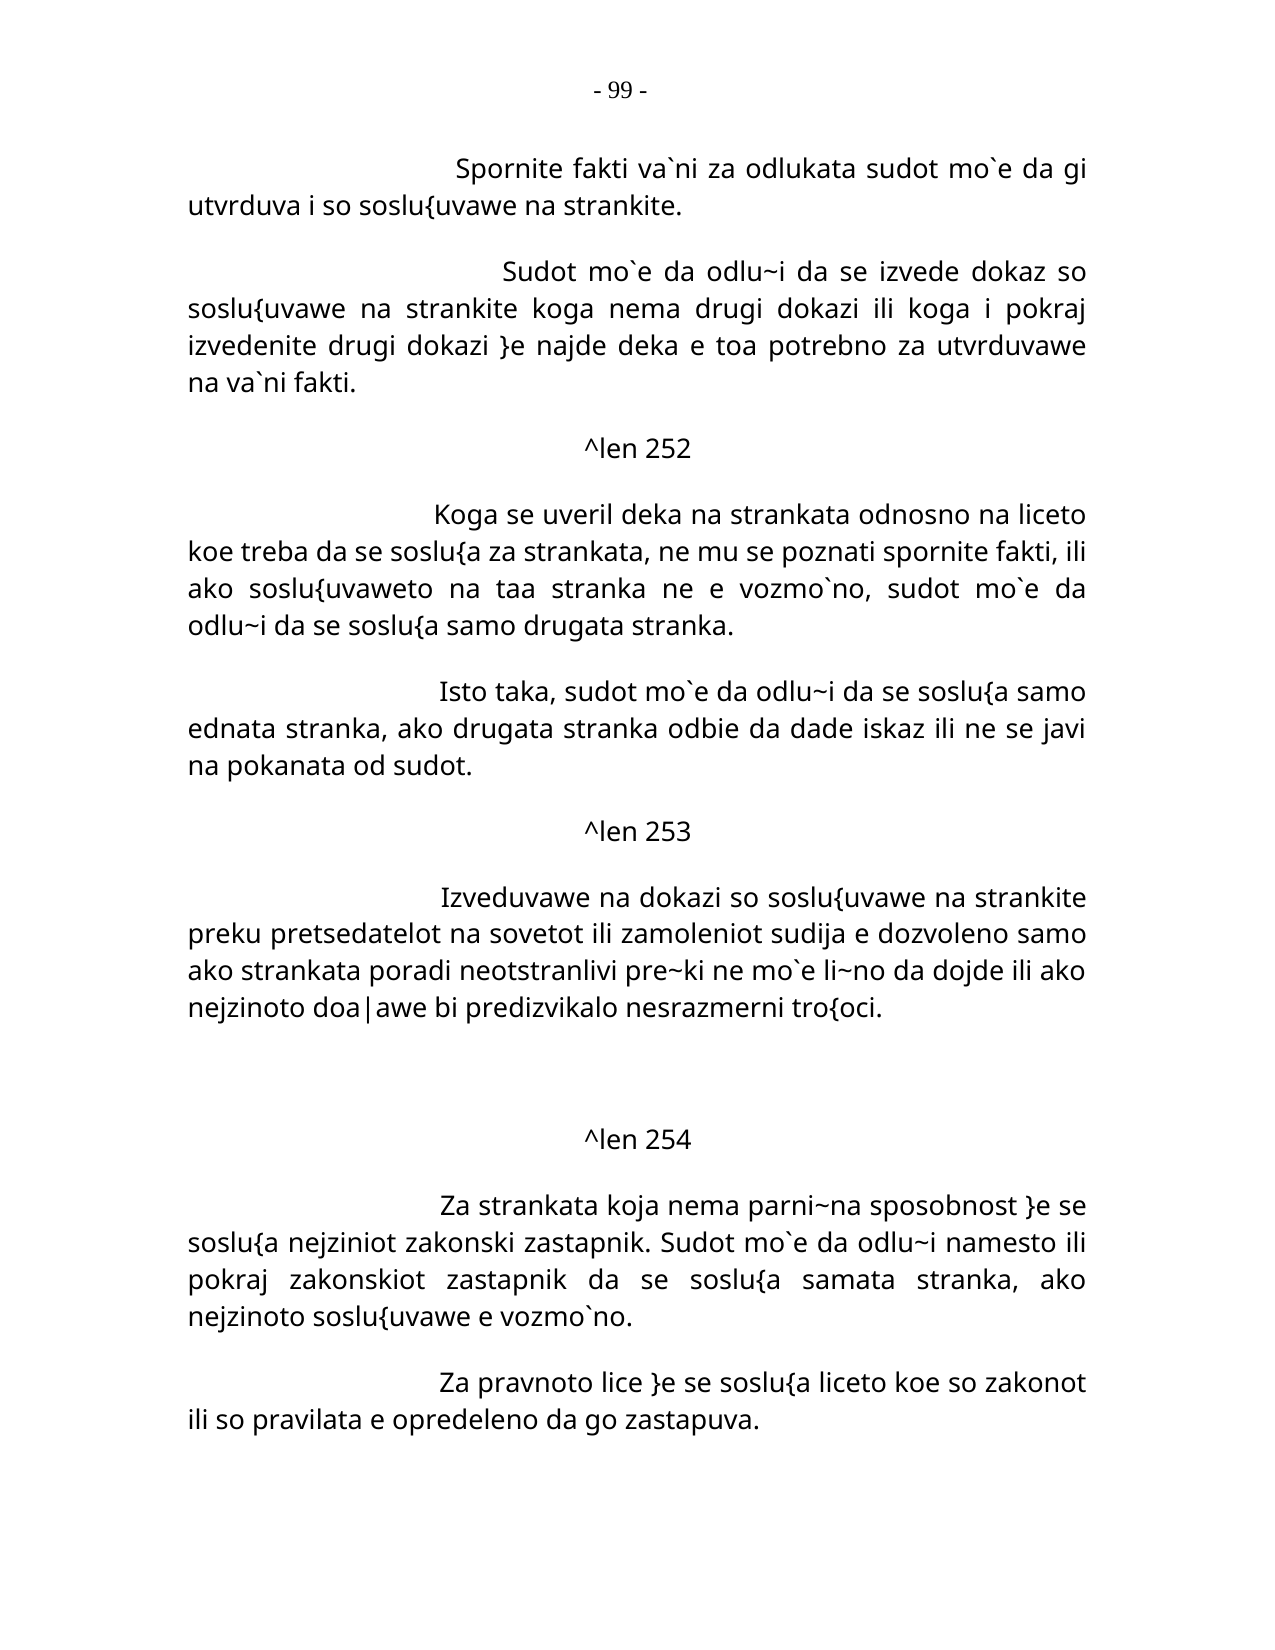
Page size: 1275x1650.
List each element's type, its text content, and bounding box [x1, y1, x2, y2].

text Koga se uveril deka na strankata odnosno na liceto koe treba da se soslu{a za strankata, ne mu se poznati spornite fakti, ili ako soslu{uvaweto na taa stranka ne e vozmo`no, sudot mo`e da odlu~i da se soslu{a samo drugata stranka. [187, 496, 1087, 643]
text Za pravnoto lice }e se soslu{a liceto koe so zakonot ili so pravilata e opredeleno da go zastapuva. [187, 1363, 1087, 1437]
text Isto taka, sudot mo`e da odlu~i da se soslu{a samo ednata stranka, ako drugata stranka odbie da dade iskaz ili ne se javi na pokanata od sudot. [187, 672, 1087, 783]
text ^len 253 [187, 812, 1087, 849]
text Spornite fakti va`ni za odlukata sudot mo`e da gi utvrduva i so soslu{uvawe na strankite. [187, 150, 1087, 224]
text Izveduvawe na dokazi so soslu{uvawe na strankite preku pretsedatelot na sovetot ili zamoleniot sudija e dozvoleno samo ako strankata poradi neotstranlivi pre~ki ne mo`e li~no da dojde ili ako nejzinoto doa|awe bi predizvikalo nesrazmerni tro{oci. [187, 878, 1087, 1026]
text ^len 254 [187, 1121, 1087, 1158]
text Za strankata koja nema parni~na sposobnost }e se soslu{a nejziniot zakonski zastapnik. Sudot mo`e da odlu~i namesto ili pokraj zakonskiot zastapnik da se soslu{a samata stranka, ako nejzinoto soslu{uvawe e vozmo`no. [187, 1187, 1087, 1334]
text Sudot mo`e da odlu~i da se izvede dokaz so soslu{uvawe na strankite koga nema drugi dokazi ili koga i pokraj izvedenite drugi dokazi }e najde deka e toa potrebno za utvrduvawe na va`ni fakti. [187, 253, 1087, 400]
text ^len 252 [187, 429, 1087, 466]
